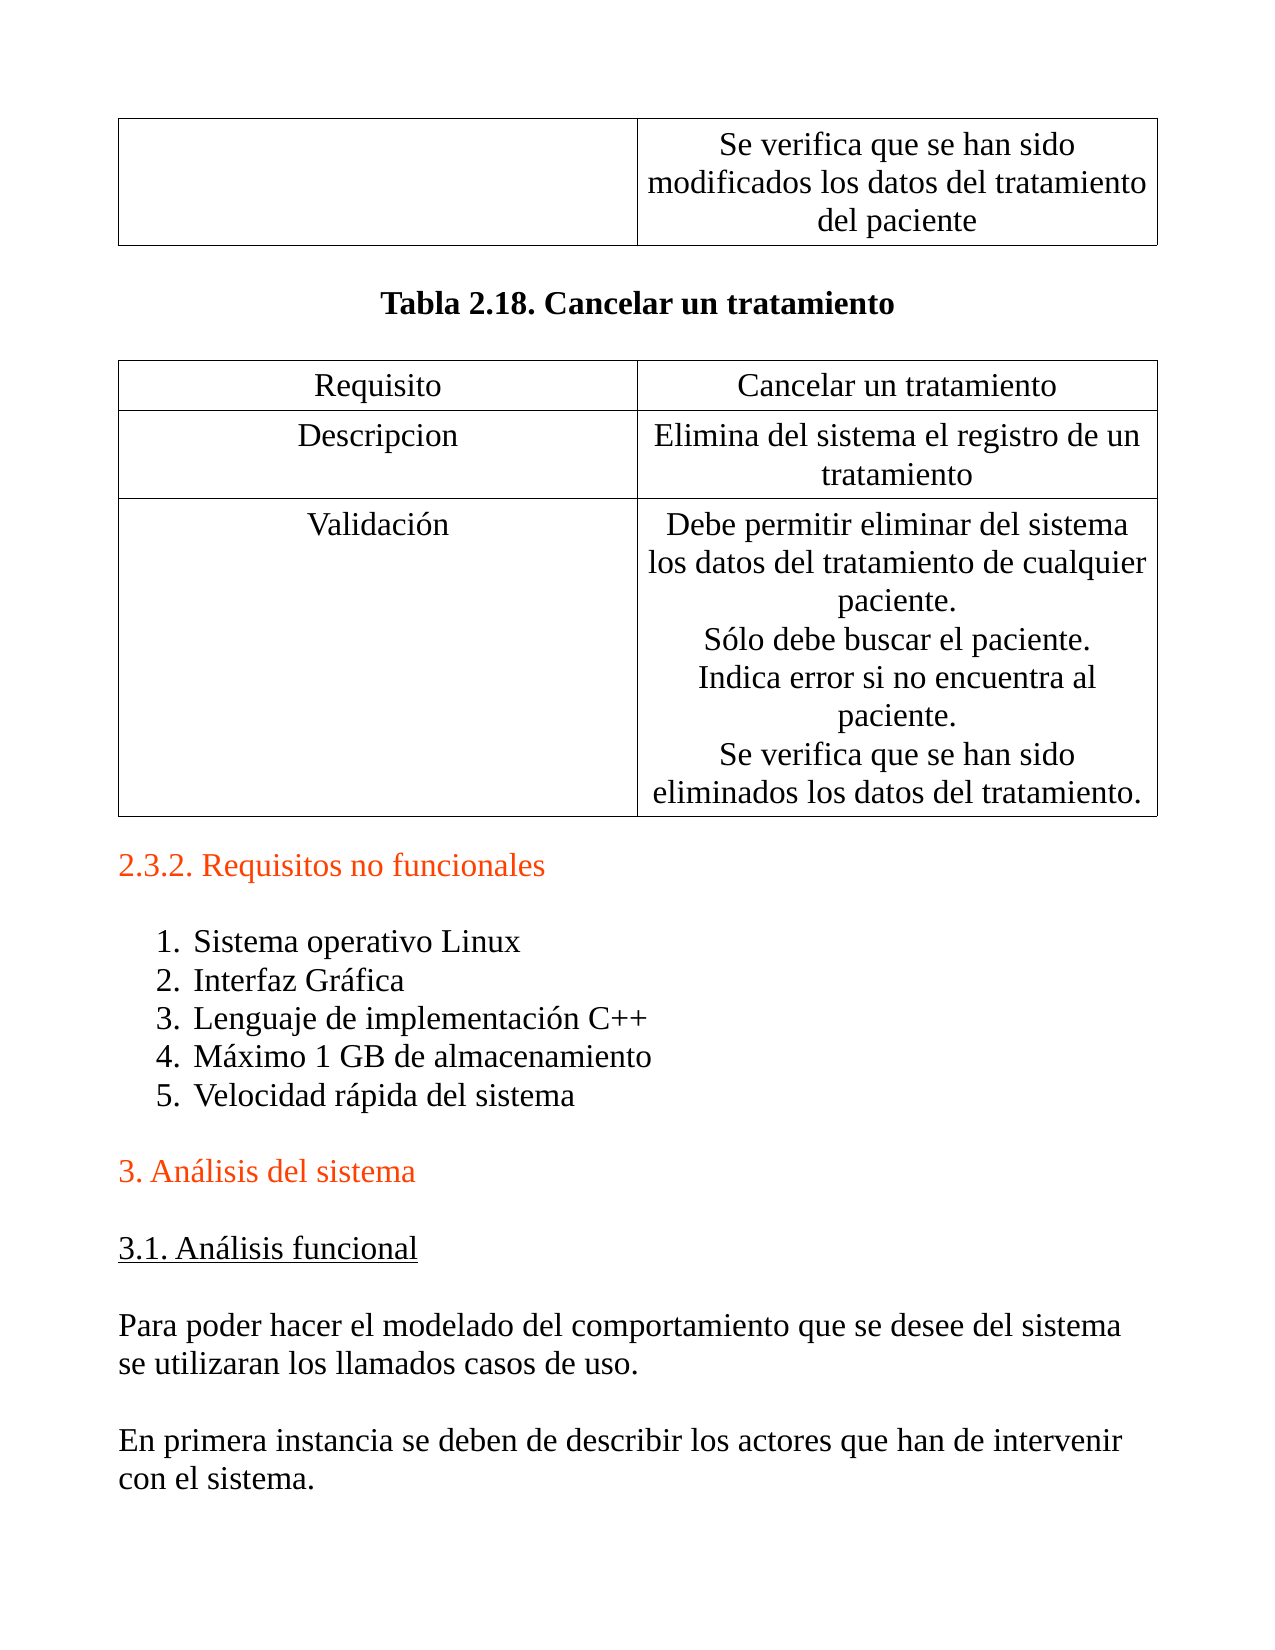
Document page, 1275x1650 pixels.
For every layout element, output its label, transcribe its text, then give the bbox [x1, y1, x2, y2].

text En primera instancia se deben de describir los actores que han de intervenir con el sistema. [118, 1420, 1157, 1497]
table_cell Se verifica que se han sido modificados los datos del tratamiento del paciente [638, 119, 1157, 245]
list Máximo 1 GB de almacenamiento [156, 1037, 1157, 1075]
text Para poder hacer el modelado del comportamiento que se desee del sistema se utilizaran los llamados casos de uso. [118, 1305, 1157, 1382]
table_cell Validación [119, 499, 637, 816]
list Sistema operativo Linux [156, 922, 1157, 960]
table_header Cancelar un tratamiento [638, 361, 1157, 410]
table_cell Debe permitir eliminar del sistema los datos del tratamiento de cualquier paciente. Sólo debe buscar el paciente. Indica error si no encuentra al paciente. Se verifica que se han sido eliminados los datos del tratamiento. [638, 499, 1157, 816]
text 2.3.2. Requisitos no funcionales [118, 845, 1157, 883]
text Tabla 2.18. Cancelar un tratamiento [118, 283, 1157, 321]
table_cell Elimina del sistema el registro de un tratamiento [638, 411, 1157, 498]
table_header Requisito [119, 361, 637, 410]
table_cell [119, 119, 637, 245]
text 3.1. Análisis funcional [118, 1228, 1157, 1267]
list Interfaz Gráfica [156, 960, 1157, 998]
table_cell Descripcion [119, 411, 637, 498]
list Velocidad rápida del sistema [156, 1075, 1157, 1113]
text 3. Análisis del sistema [118, 1152, 1157, 1190]
list Lenguaje de implementación C++ [156, 998, 1157, 1037]
